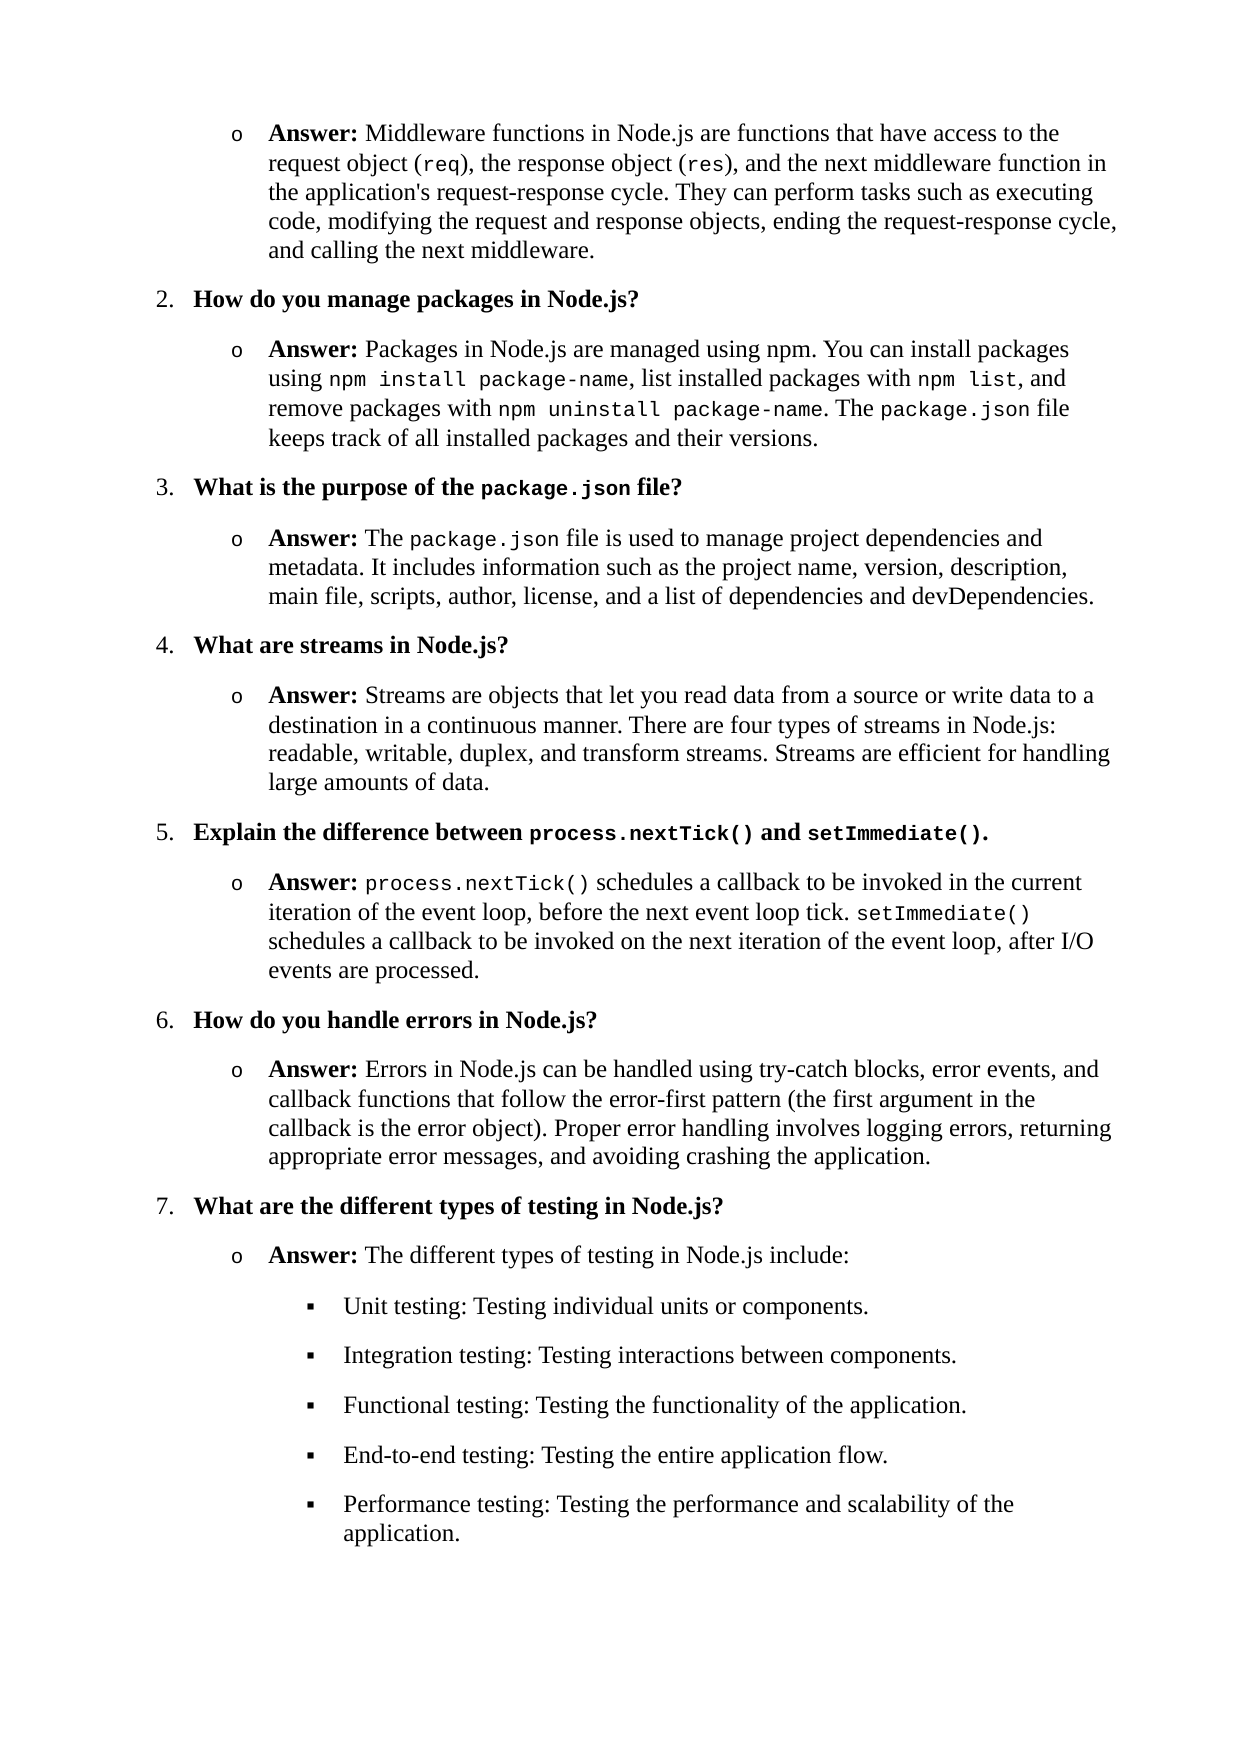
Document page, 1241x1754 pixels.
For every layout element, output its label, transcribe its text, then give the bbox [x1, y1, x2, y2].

list Answer: process.nextTick() schedules a callback to be invoked in the current iteration of the event loop, before the next event loop tick. setImmediate() schedules a callback to be invoked on the next iteration of the event loop, after I/O events are processed. [231, 867, 1122, 984]
list Performance testing: Testing the performance and scalability of the application. [306, 1489, 1122, 1547]
list Answer: The package.json file is used to manage project dependencies and metadata. It includes information such as the project name, version, description, main file, scripts, author, license, and a list of dependencies and devDependencies. [231, 523, 1122, 610]
list Answer: Errors in Node.js can be handled using try-catch blocks, error events, and callback functions that follow the error-first pattern (the first argument in the callback is the error object). Proper error handling involves logging errors, returning appropriate error messages, and avoiding crashing the application. [231, 1054, 1122, 1170]
list Explain the difference between process.nextTick() and setImmediate(). [156, 817, 1122, 846]
list Answer: Packages in Node.js are managed using npm. You can install packages using npm install package-name, list installed packages with npm list, and remove packages with npm uninstall package-name. The package.json file keeps track of all installed packages and their versions. [231, 334, 1122, 451]
list End-to-end testing: Testing the entire application flow. [306, 1440, 1122, 1468]
list Answer: The different types of testing in Node.js include: [231, 1241, 1122, 1270]
list How do you handle errors in Node.js? [156, 1005, 1122, 1033]
list Integration testing: Testing interactions between components. [306, 1341, 1122, 1369]
list Answer: Middleware functions in Node.js are functions that have access to the request object (req), the response object (res), and the next middleware function in the application's request-response cycle. They can perform tasks such as executing code, modifying the request and response objects, ending the request-response cycle, and calling the next middleware. [231, 118, 1122, 263]
list Unit testing: Testing individual units or components. [306, 1291, 1122, 1320]
list What is the purpose of the package.json file? [156, 472, 1122, 502]
list What are streams in Node.js? [156, 631, 1122, 659]
list Answer: Streams are objects that let you read data from a source or write data to a destination in a continuous manner. There are four types of streams in Node.js: readable, writable, duplex, and transform streams. Streams are efficient for handling large amounts of data. [231, 680, 1122, 796]
list What are the different types of testing in Node.js? [156, 1191, 1122, 1220]
list Functional testing: Testing the functionality of the application. [306, 1390, 1122, 1419]
list How do you manage packages in Node.js? [156, 284, 1122, 313]
